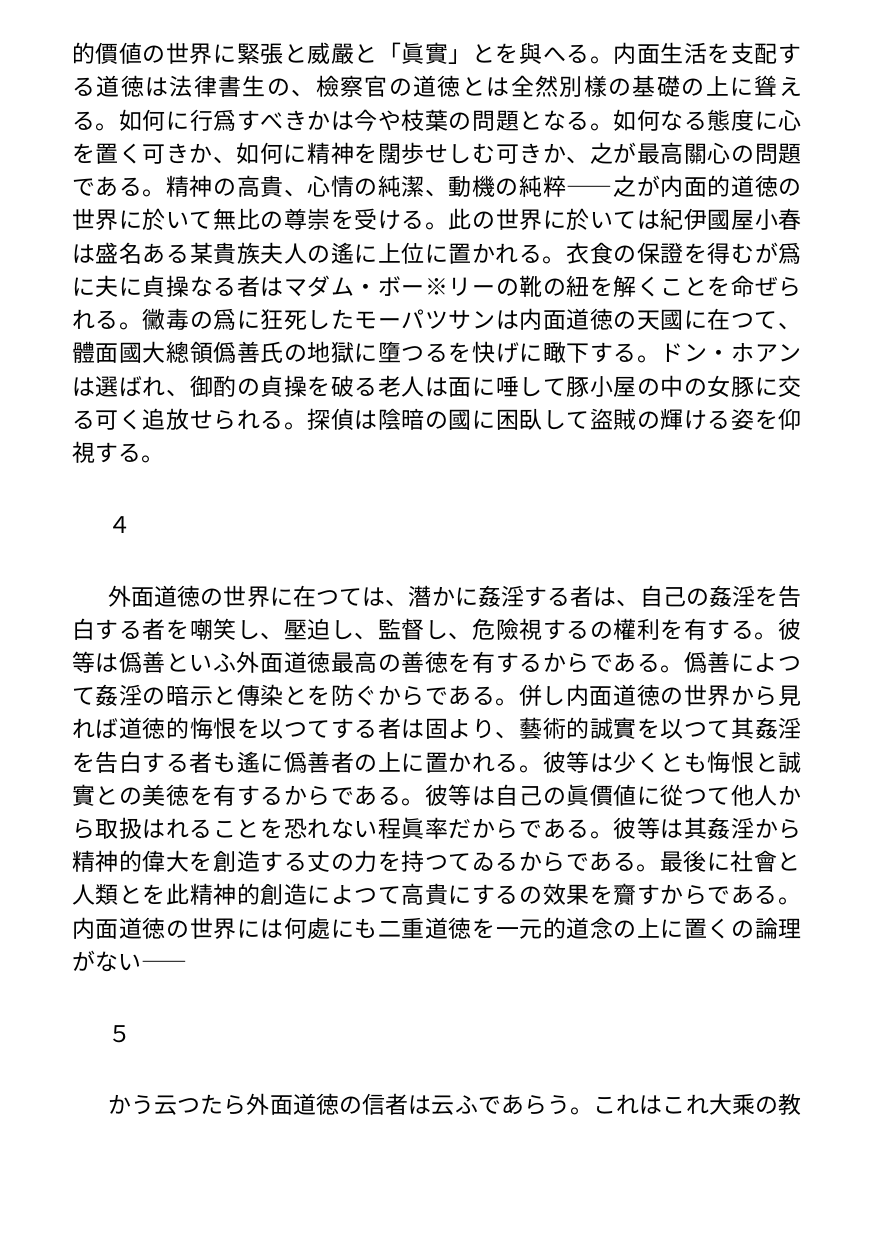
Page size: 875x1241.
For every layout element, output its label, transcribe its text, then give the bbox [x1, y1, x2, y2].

text ５ [72, 1016, 802, 1049]
text かう云つたら外面道徳の信者は云ふであらう。これはこれ大乘の教 [72, 1087, 802, 1121]
text ４ [72, 507, 802, 540]
text 的價値の世界に緊張と威嚴と「眞實」とを與へる。内面生活を支配する道徳は法律書生の、檢察官の道徳とは全然別樣の基礎の上に聳える。如何に行爲すべきかは今や枝葉の問題となる。如何なる態度に心を置く可きか、如何に精神を闊歩せしむ可きか、之が最高關心の問題である。精神の高貴、心情の純潔、動機の純粹――之が内面的道徳の世界に於いて無比の尊崇を受ける。此の世界に於いては紀伊國屋小春は盛名ある某貴族夫人の遙に上位に置かれる。衣食の保證を得むが爲に夫に貞操なる者はマダム・ボー※リーの靴の紐を解くことを命ぜられる。黴毒の爲に狂死したモーパツサンは内面道徳の天國に在つて、體面國大總領僞善氏の地獄に墮つるを快げに瞰下する。ドン・ホアンは選ばれ、御酌の貞操を破る老人は面に唾して豚小屋の中の女豚に交る可く追放せられる。探偵は陰暗の國に困臥して盜賊の輝ける姿を仰視する。 [72, 36, 802, 468]
text 外面道徳の世界に在つては、潛かに姦淫する者は、自己の姦淫を告白する者を嘲笑し、壓迫し、監督し、危險視するの權利を有する。彼等は僞善といふ外面道徳最高の善徳を有するからである。僞善によつて姦淫の暗示と傳染とを防ぐからである。併し内面道徳の世界から見れば道徳的悔恨を以つてする者は固より、藝術的誠實を以つて其姦淫を告白する者も遙に僞善者の上に置かれる。彼等は少くとも悔恨と誠實との美徳を有するからである。彼等は自己の眞價値に從つて他人から取扱はれることを恐れない程眞率だからである。彼等は其姦淫から精神的偉大を創造する丈の力を持つてゐるからである。最後に社會と人類とを此精神的創造によつて高貴にするの效果を齎すからである。内面道徳の世界には何處にも二重道徳を一元的道念の上に置くの論理がない―― [72, 578, 802, 977]
